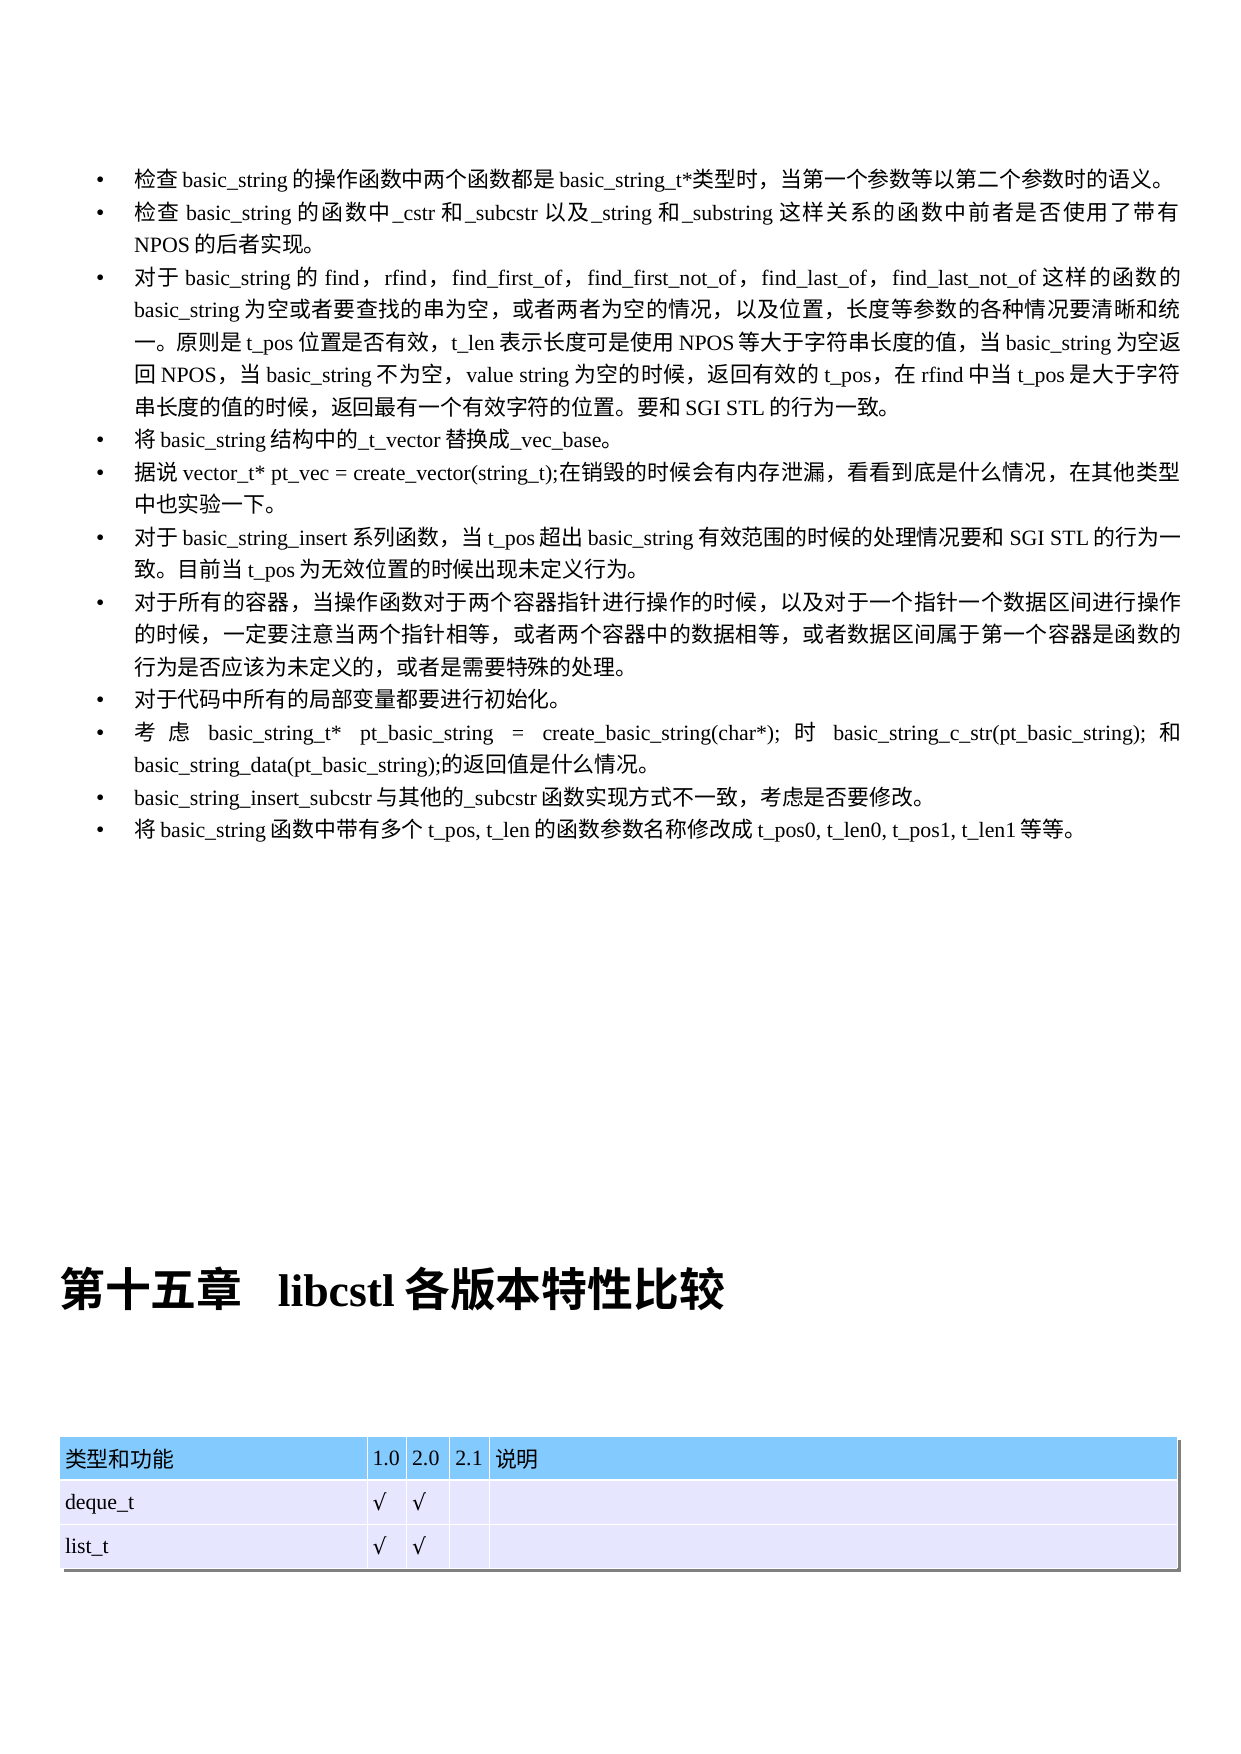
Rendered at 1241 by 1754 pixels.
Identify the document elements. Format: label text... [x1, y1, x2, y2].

list 检查basic_string的函数中_cstr和_subcstr以及_string和_substring这样关系的函数中前者是否使用了带有NPOS的后者实现。 [96, 194, 1181, 259]
table_cell [490, 1525, 1177, 1568]
table_header 2.1 [450, 1437, 489, 1479]
list 考虑basic_string_t* pt_basic_string = create_basic_string(char*);时basic_string_c_str(pt_basic_string);和basic_string_data(pt_basic_string);的返回值是什么情况。 [96, 714, 1181, 779]
list basic_string_insert_subcstr与其他的_subcstr函数实现方式不一致，考虑是否要修改。 [96, 779, 1181, 812]
list 对于代码中所有的局部变量都要进行初始化。 [96, 682, 1181, 714]
list 对于basic_string的find，rfind，find_first_of，find_first_not_of，find_last_of，find_last_not_of这样的函数的basic_string为空或者要查找的串为空，或者两者为空的情况，以及位置，长度等参数的各种情况要清晰和统一。原则是t_pos位置是否有效，t_len表示长度可是使用NPOS等大于字符串长度的值，当basic_string为空返回NPOS，当basic_string不为空，value string为空的时候，返回有效的t_pos，在rfind中当t_pos是大于字符串长度的值的时候，返回最有一个有效字符的位置。要和SGI STL的行为一致。 [96, 259, 1181, 422]
table_cell √ [407, 1525, 449, 1568]
table_header 类型和功能 [60, 1437, 367, 1479]
table_header 1.0 [368, 1437, 406, 1479]
table_header 说明 [490, 1437, 1177, 1479]
table_cell list_t [60, 1525, 367, 1568]
table_header 2.0 [407, 1437, 449, 1479]
table_cell deque_t [60, 1481, 367, 1524]
table_cell √ [407, 1481, 449, 1524]
table_cell √ [368, 1525, 406, 1568]
table_cell [450, 1481, 489, 1524]
list 检查basic_string的操作函数中两个函数都是basic_string_t*类型时，当第一个参数等以第二个参数时的语义。 [96, 162, 1181, 194]
subtitle libcstl各版本特性比较 [59, 1237, 1181, 1335]
list 据说vector_t* pt_vec = create_vector(string_t);在销毁的时候会有内存泄漏，看看到底是什么情况，在其他类型中也实验一下。 [96, 454, 1181, 519]
list 对于所有的容器，当操作函数对于两个容器指针进行操作的时候，以及对于一个指针一个数据区间进行操作的时候，一定要注意当两个指针相等，或者两个容器中的数据相等，或者数据区间属于第一个容器是函数的行为是否应该为未定义的，或者是需要特殊的处理。 [96, 584, 1181, 682]
list 对于basic_string_insert系列函数，当t_pos超出basic_string有效范围的时候的处理情况要和SGI STL的行为一致。目前当t_pos为无效位置的时候出现未定义行为。 [96, 519, 1181, 584]
list 将basic_string结构中的_t_vector替换成_vec_base。 [96, 422, 1181, 454]
table_cell [450, 1525, 489, 1568]
table_cell [490, 1481, 1177, 1524]
list 将basic_string函数中带有多个t_pos, t_len的函数参数名称修改成t_pos0, t_len0, t_pos1, t_len1等等。 [96, 812, 1181, 844]
table_cell √ [368, 1481, 406, 1524]
